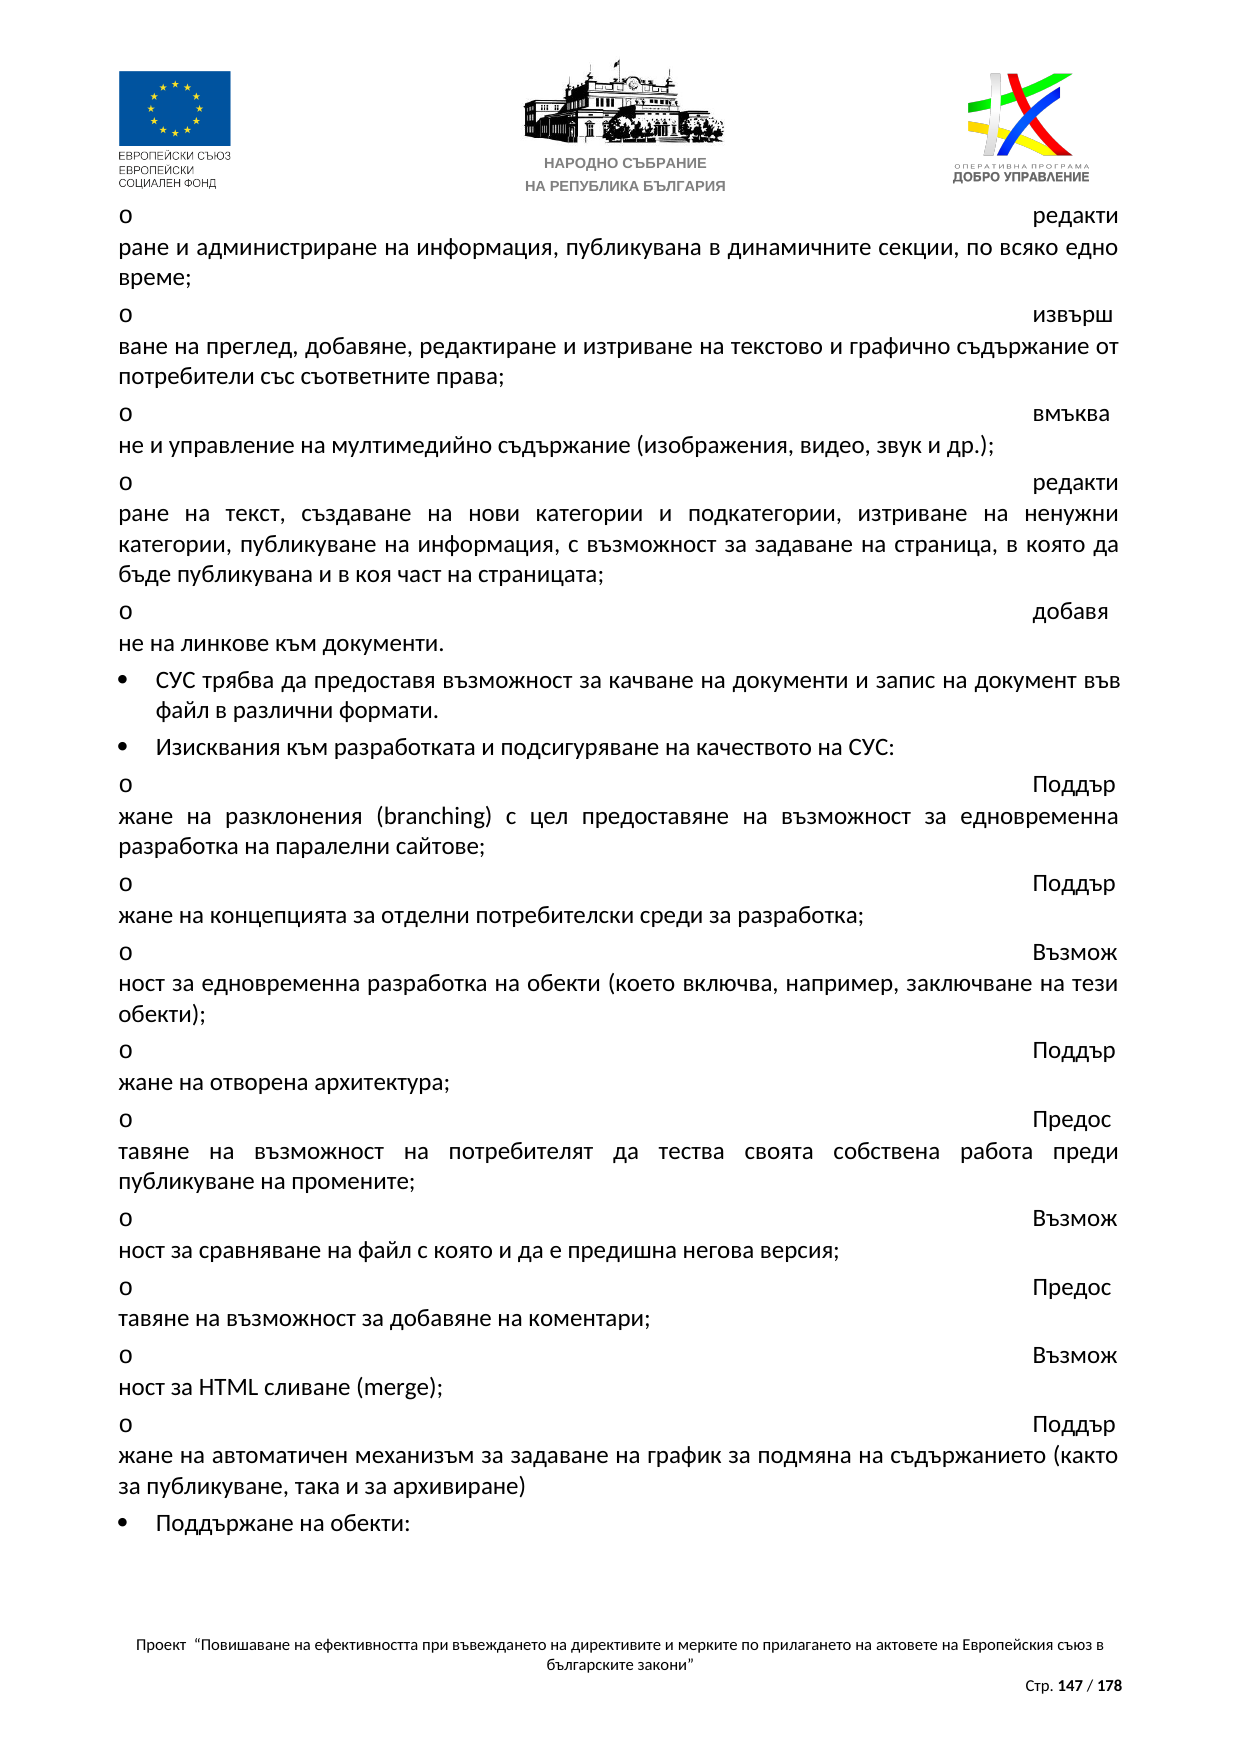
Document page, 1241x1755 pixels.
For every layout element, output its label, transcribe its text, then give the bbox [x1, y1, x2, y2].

list извършване на преглед, добавяне, редактиране и изтриване на текстово и графично съдържание от потребители със съответните права; [118, 298, 1121, 391]
list Поддържане на разклонения (branching) с цел предоставяне на възможност за едновременна разработка на паралелни сайтове; [118, 768, 1121, 861]
list Поддържане на автоматичен механизъм за задаване на график за подмяна на съдържанието (както за публикуване, така и за архивиране) [118, 1408, 1121, 1501]
list Предоставяне на възможност за добавяне на коментари; [118, 1271, 1121, 1333]
list редактиране и администриране на информация, публикувана в динамичните секции, по всяко едно време; [118, 199, 1121, 292]
list добавяне на линкове към документи. [118, 595, 1121, 658]
list Възможност за сравняване на файл с която и да е предишна негова версия; [118, 1202, 1121, 1264]
list Поддържане на отворена архитектура; [118, 1035, 1121, 1097]
list Поддържане на концепцията за отделни потребителски среди за разработка; [118, 867, 1121, 929]
list СУС трябва да предоставя възможност за качване на документи и запис на документ във файл в различни формати. [118, 664, 1122, 725]
list Възможност за едновременна разработка на обекти (което включва, например, заключване на тези обекти); [118, 936, 1121, 1028]
list редактиране на текст, създаване на нови категории и подкатегории, изтриване на ненужни категории, публикуване на информация, с възможност за задаване на страница, в която да бъде публикувана и в коя част на страницата; [118, 466, 1121, 589]
list Изисквания към разработката и подсигуряване на качеството на СУС: [118, 731, 1122, 762]
list Възможност за HTML сливане (merge); [118, 1339, 1121, 1402]
list вмъкване и управление на мултимедийно съдържание (изображения, видео, звук и др.); [118, 397, 1121, 459]
list Предоставяне на възможност на потребителят да тества своята собствена работа преди публикуване на промените; [118, 1103, 1121, 1196]
list Поддържане на обекти: [118, 1507, 1122, 1537]
